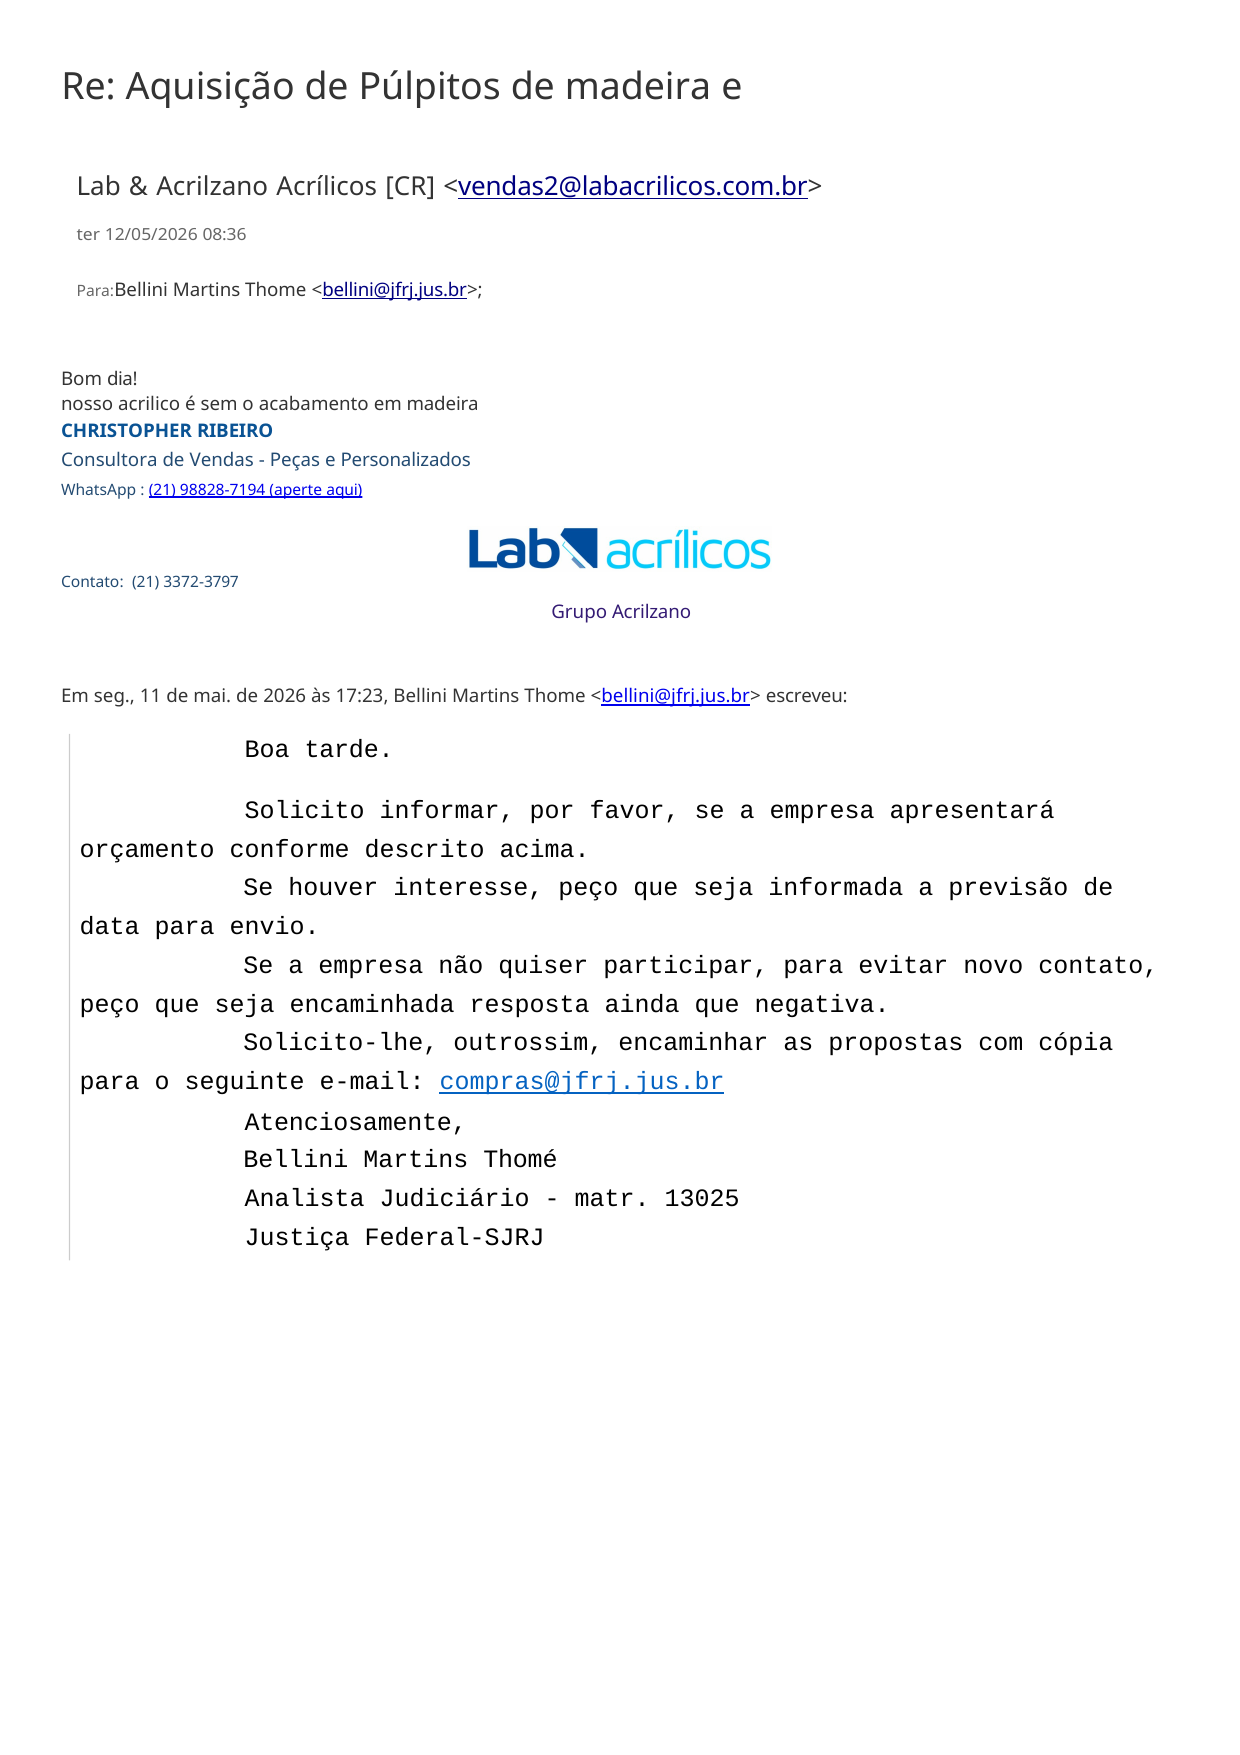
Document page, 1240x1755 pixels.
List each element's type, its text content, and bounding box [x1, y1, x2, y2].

text Solicito-lhe, outrossim, encaminhar as propostas com cópia para o seguinte e-mail: compras@jfrj.jus.br [79, 1030, 1167, 1097]
text Bom dia! [61, 365, 1181, 391]
text Contato: (21) 3372-3797 [61, 507, 1181, 592]
text Lab & Acrilzano Acrílicos [CR] <vendas2@labacrilicos.com.br> [76, 168, 1181, 203]
text Se houver interesse, peço que seja informada a previsão de data para envio. [79, 875, 1167, 942]
text CHRISTOPHER RIBEIRO [61, 418, 1181, 443]
text Bellini Martins Thomé [243, 1146, 1181, 1175]
text Solicito informar, por favor, se a empresa apresentará orçamento conforme descrito acima. [79, 797, 1181, 864]
text nosso acrilico é sem o acabamento em madeira [61, 391, 1181, 416]
text ter 12/05/2026 08:36 [76, 222, 1181, 245]
text Para:Bellini Martins Thome <bellini@jfrj.jus.br>; [76, 276, 1181, 301]
text Atenciosamente, [244, 1107, 1181, 1136]
text Analista Judiciário - matr. 13025 Justiça Federal-SJRJ [244, 1186, 839, 1253]
text Grupo Acrilzano [61, 598, 1181, 624]
text Consultora de Vendas - Peças e Personalizados [61, 447, 1181, 472]
text WhatsApp : (21) 98828-7194 (aperte aqui) [61, 478, 1181, 500]
text Se a empresa não quiser participar, para evitar novo contato, peço que seja encaminhada resposta ainda que negativa. [79, 952, 1181, 1019]
text Em seg., 11 de mai. de 2026 às 17:23, Bellini Martins Thome <bellini@jfrj.jus.br> escreveu: [61, 683, 1181, 708]
text Boa tarde. [244, 737, 1181, 765]
